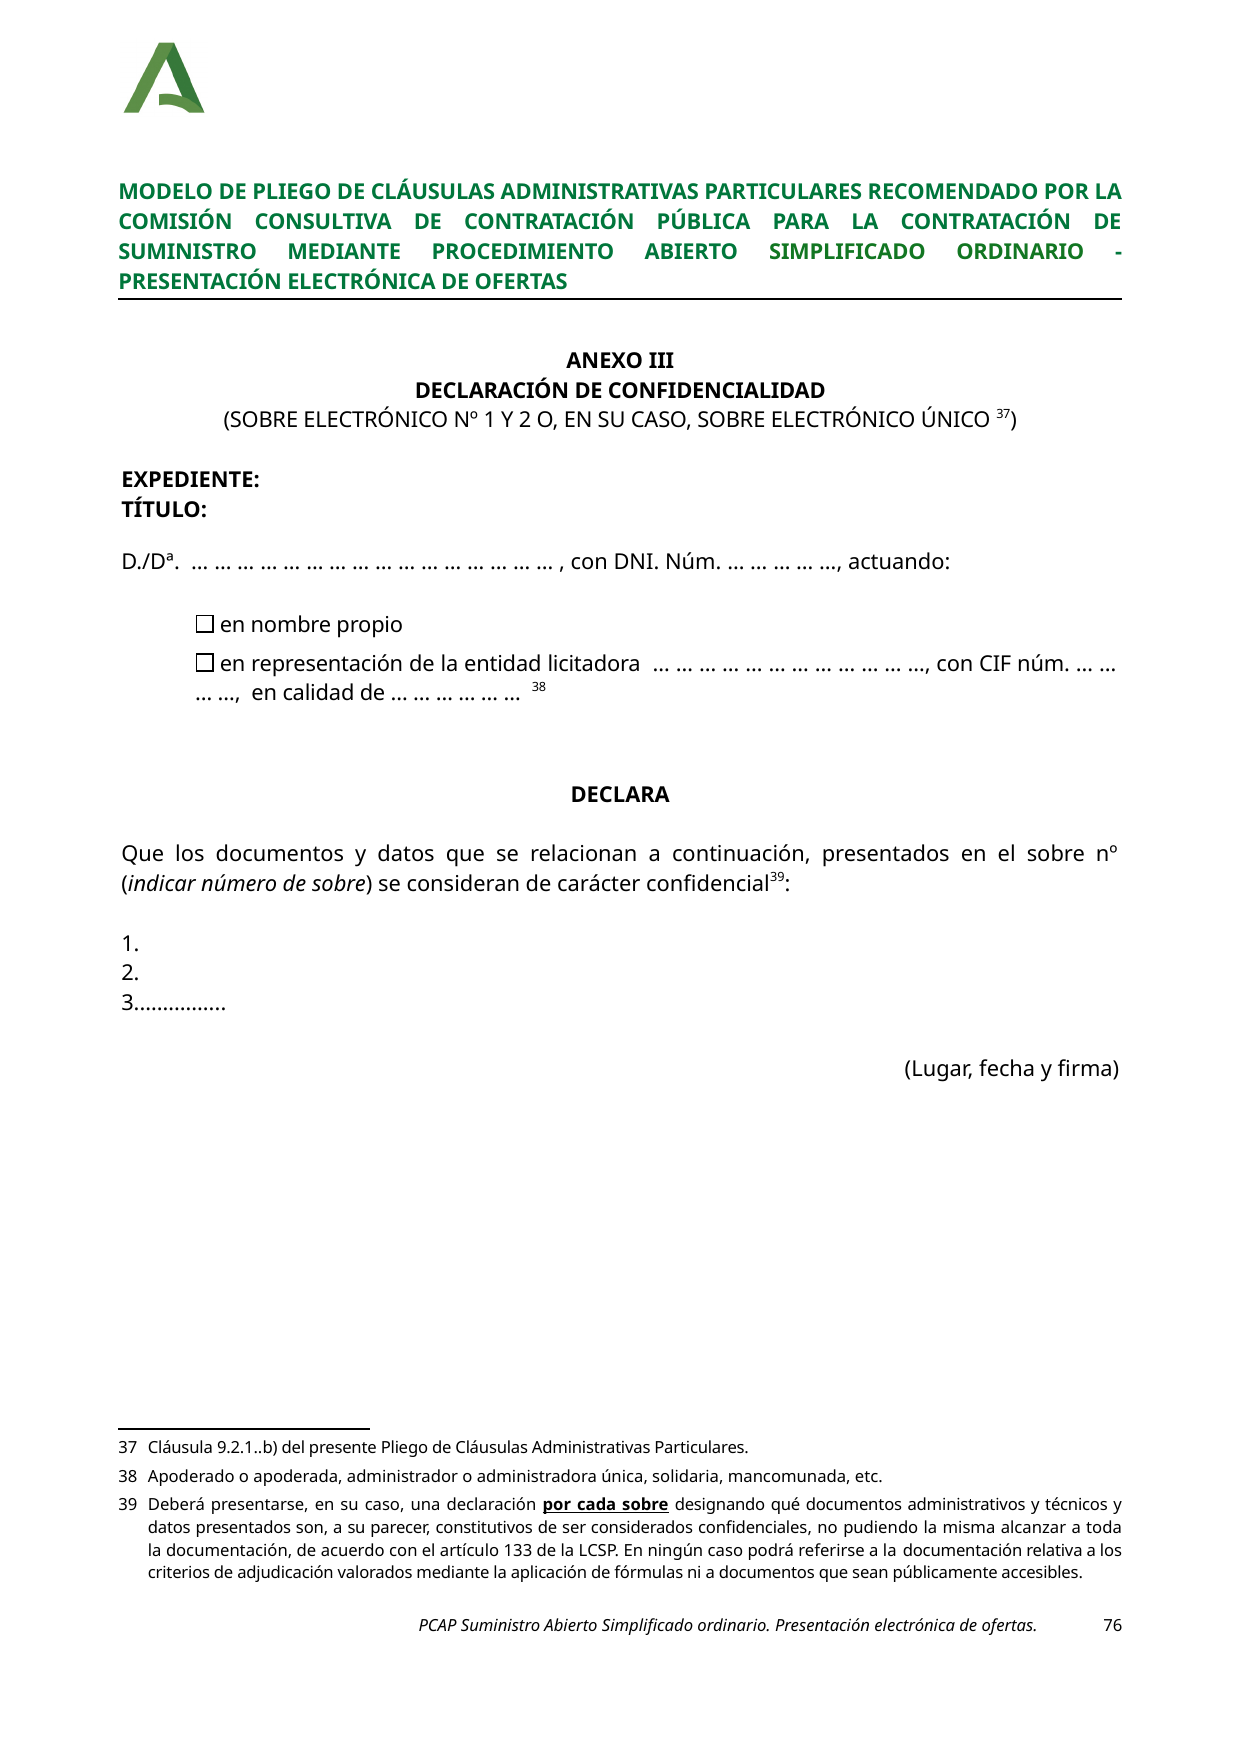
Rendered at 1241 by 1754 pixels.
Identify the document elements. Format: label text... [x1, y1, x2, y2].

text DECLARA [118, 779, 1122, 808]
text Apoderado o apoderada, administrador o administradora única, solidaria, mancomunada, etc. [118, 1464, 1122, 1487]
text Deberá presentarse, en su caso, una declaración por cada sobre designando qué documentos administrativos y técnicos y datos presentados son, a su parecer, constitutivos de ser considerados confidenciales, no pudiendo la misma alcanzar a toda la documentación, de acuerdo con el artículo 133 de la LCSP. En ningún caso podrá referirse a la documentación relativa a los criterios de adjudicación valorados mediante la aplicación de fórmulas ni a documentos que sean públicamente accesibles. [118, 1493, 1122, 1584]
text MODELO DE PLIEGO DE CLÁUSULAS ADMINISTRATIVAS PARTICULARES RECOMENDADO POR LA COMISIÓN CONSULTIVA DE CONTRATACIÓN PÚBLICA PARA LA CONTRATACIÓN DE SUMINISTRO MEDIANTE PROCEDIMIENTO ABIERTO SIMPLIFICADO ORDINARIO - PRESENTACIÓN ELECTRÓNICA DE OFERTAS [118, 176, 1122, 298]
picture [119, 38, 209, 117]
text D./Dª. … … … … … … … … … … … … … … … … , con DNI. Núm. … … … … …, actuando: [118, 546, 1122, 576]
text Cláusula 9.2.1..b) del presente Pliego de Cláusulas Administrativas Particulares. [118, 1436, 1122, 1458]
text Que los documentos y datos que se relacionan a continuación, presentados en el sobre nº (indicar número de sobre) se consideran de carácter confidencial: [118, 838, 1122, 898]
text DECLARACIÓN DE CONFIDENCIALIDAD [118, 375, 1122, 404]
text (SOBRE ELECTRÓNICO Nº 1 Y 2 O, EN SU CASO, SOBRE ELECTRÓNICO ÚNICO ) [118, 404, 1122, 434]
text TÍTULO: [118, 494, 1122, 524]
text 2. [118, 957, 1122, 987]
text 1. [118, 928, 1122, 957]
text EXPEDIENTE: [118, 464, 1122, 494]
text en representación de la entidad licitadora … … … … … … … … … … … …, con CIF núm. … … … …, en calidad de … … … … … … [192, 645, 1122, 710]
text (Lugar, fecha y firma) [118, 1050, 1122, 1082]
text en nombre propio [189, 609, 1122, 639]
text 3.…………... [118, 987, 1122, 1017]
text ANEXO III [118, 342, 1122, 375]
